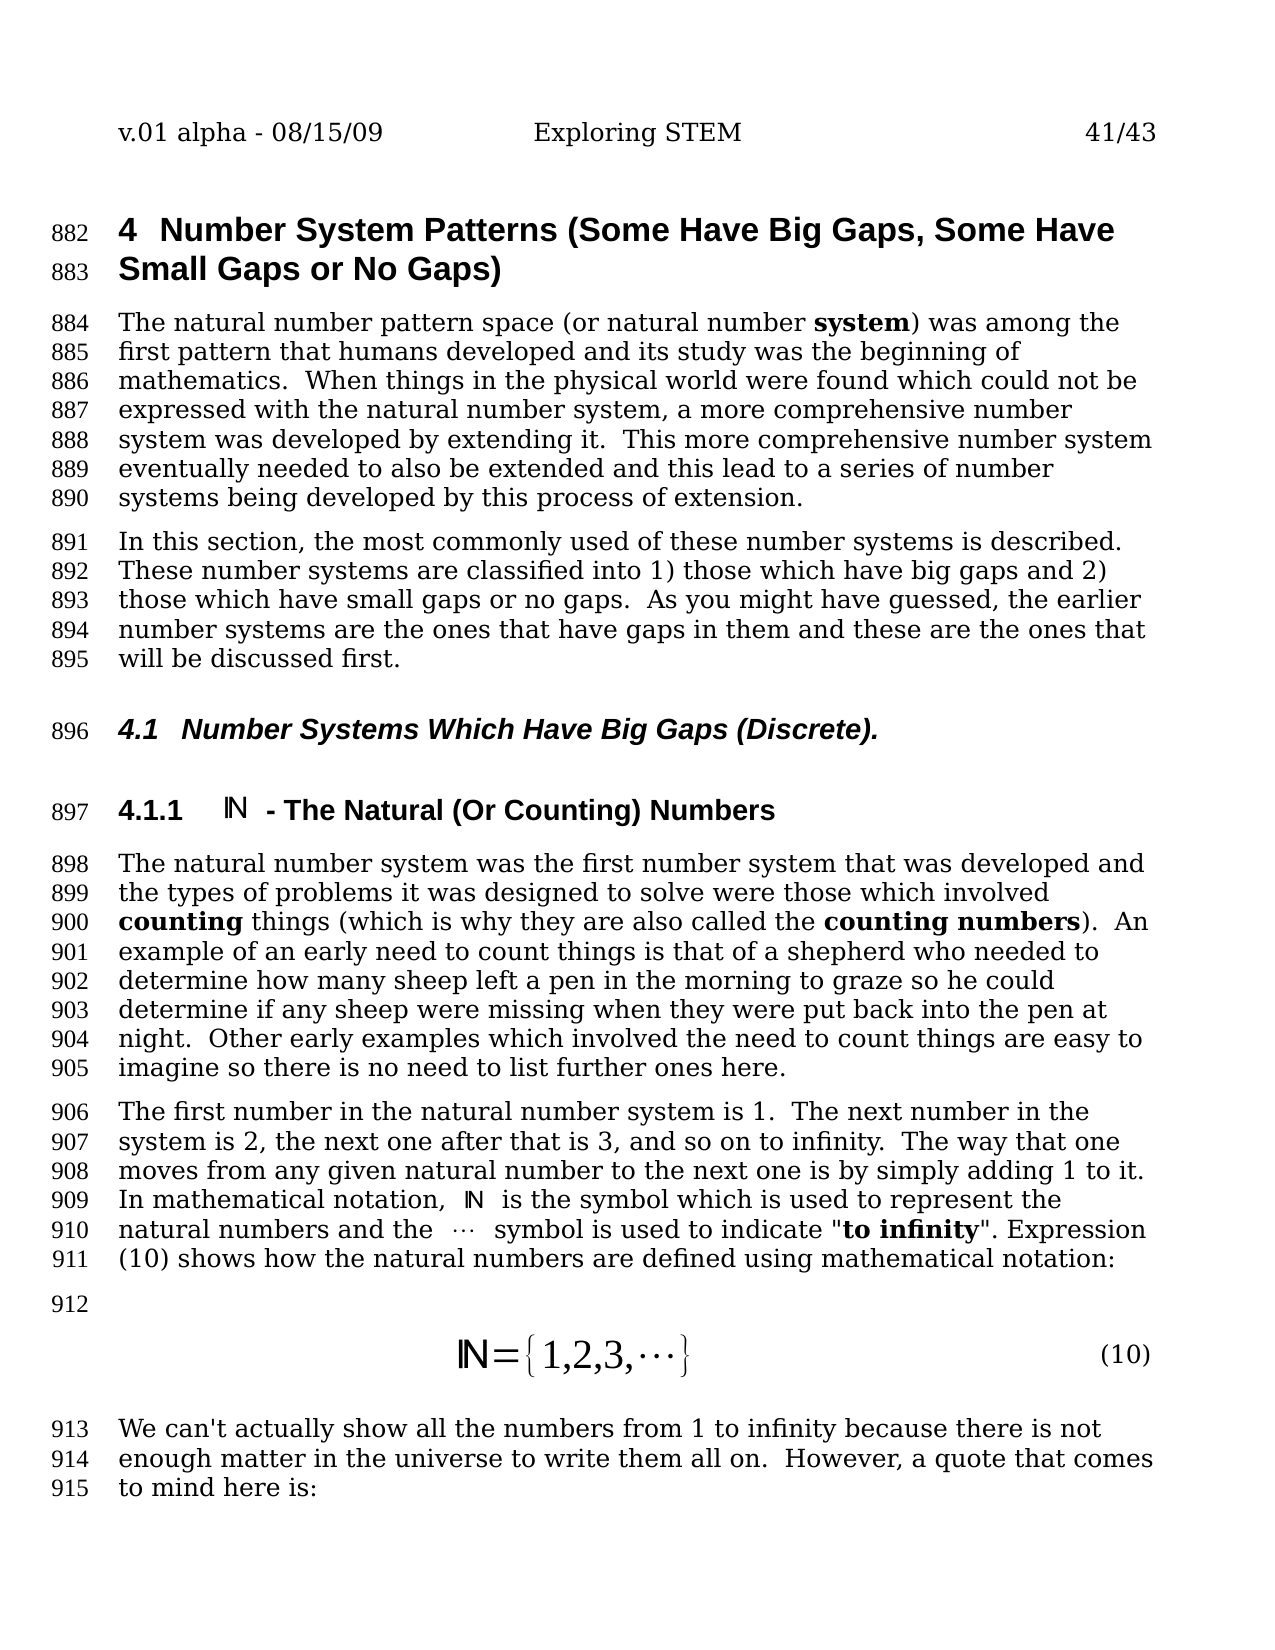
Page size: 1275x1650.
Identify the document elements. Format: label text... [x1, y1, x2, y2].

text We can't actually show all the numbers from 1 to infinity because there is not enough matter in the universe to write them all on. However, a quote that comes to mind here is: [118, 1414, 1157, 1502]
text The first number in the natural number system is 1. The next number in the system is 2, the next one after that is 3, and so on to infinity. The way that one moves from any given natural number to the next one is by simply adding 1 to it. In mathematical notation,is the symbol which is used to represent the natural numbers and thesymbol is used to indicate "to infinity". Expression (10) shows how the natural numbers are defined using mathematical notation: [118, 1097, 1157, 1274]
subtitle Number Systems Which Have Big Gaps (Discrete). [118, 712, 1157, 746]
text The natural number system was the first number system that was developed and the types of problems it was designed to solve were those which involved counting things (which is why they are also called the counting numbers). An example of an early need to count things is that of a shepherd who needed to determine how many sheep left a pen in the morning to graze so he could determine if any sheep were missing when they were put back into the pen at night. Other early examples which involved the need to count things are easy to imagine so there is no need to list further ones here. [118, 849, 1157, 1082]
subtitle - The Natural (Or Counting) Numbers [118, 791, 1157, 828]
table_header (10) [1041, 1324, 1157, 1385]
subtitle Number System Patterns (Some Have Big Gaps, Some Have Small Gaps or No Gaps) [118, 210, 1157, 287]
table_header [118, 1324, 1041, 1385]
text The natural number pattern space (or natural number system) was among the first pattern that humans developed and its study was the beginning of mathematics. When things in the physical world were found which could not be expressed with the natural number system, a more comprehensive number system was developed by extending it. This more comprehensive number system eventually needed to also be extended and this lead to a series of number systems being developed by this process of extension. [118, 308, 1157, 512]
text In this section, the most commonly used of these number systems is described. These number systems are classified into 1) those which have big gaps and 2) those which have small gaps or no gaps. As you might have guessed, the earlier number systems are the ones that have gaps in them and these are the ones that will be discussed first. [118, 527, 1157, 673]
